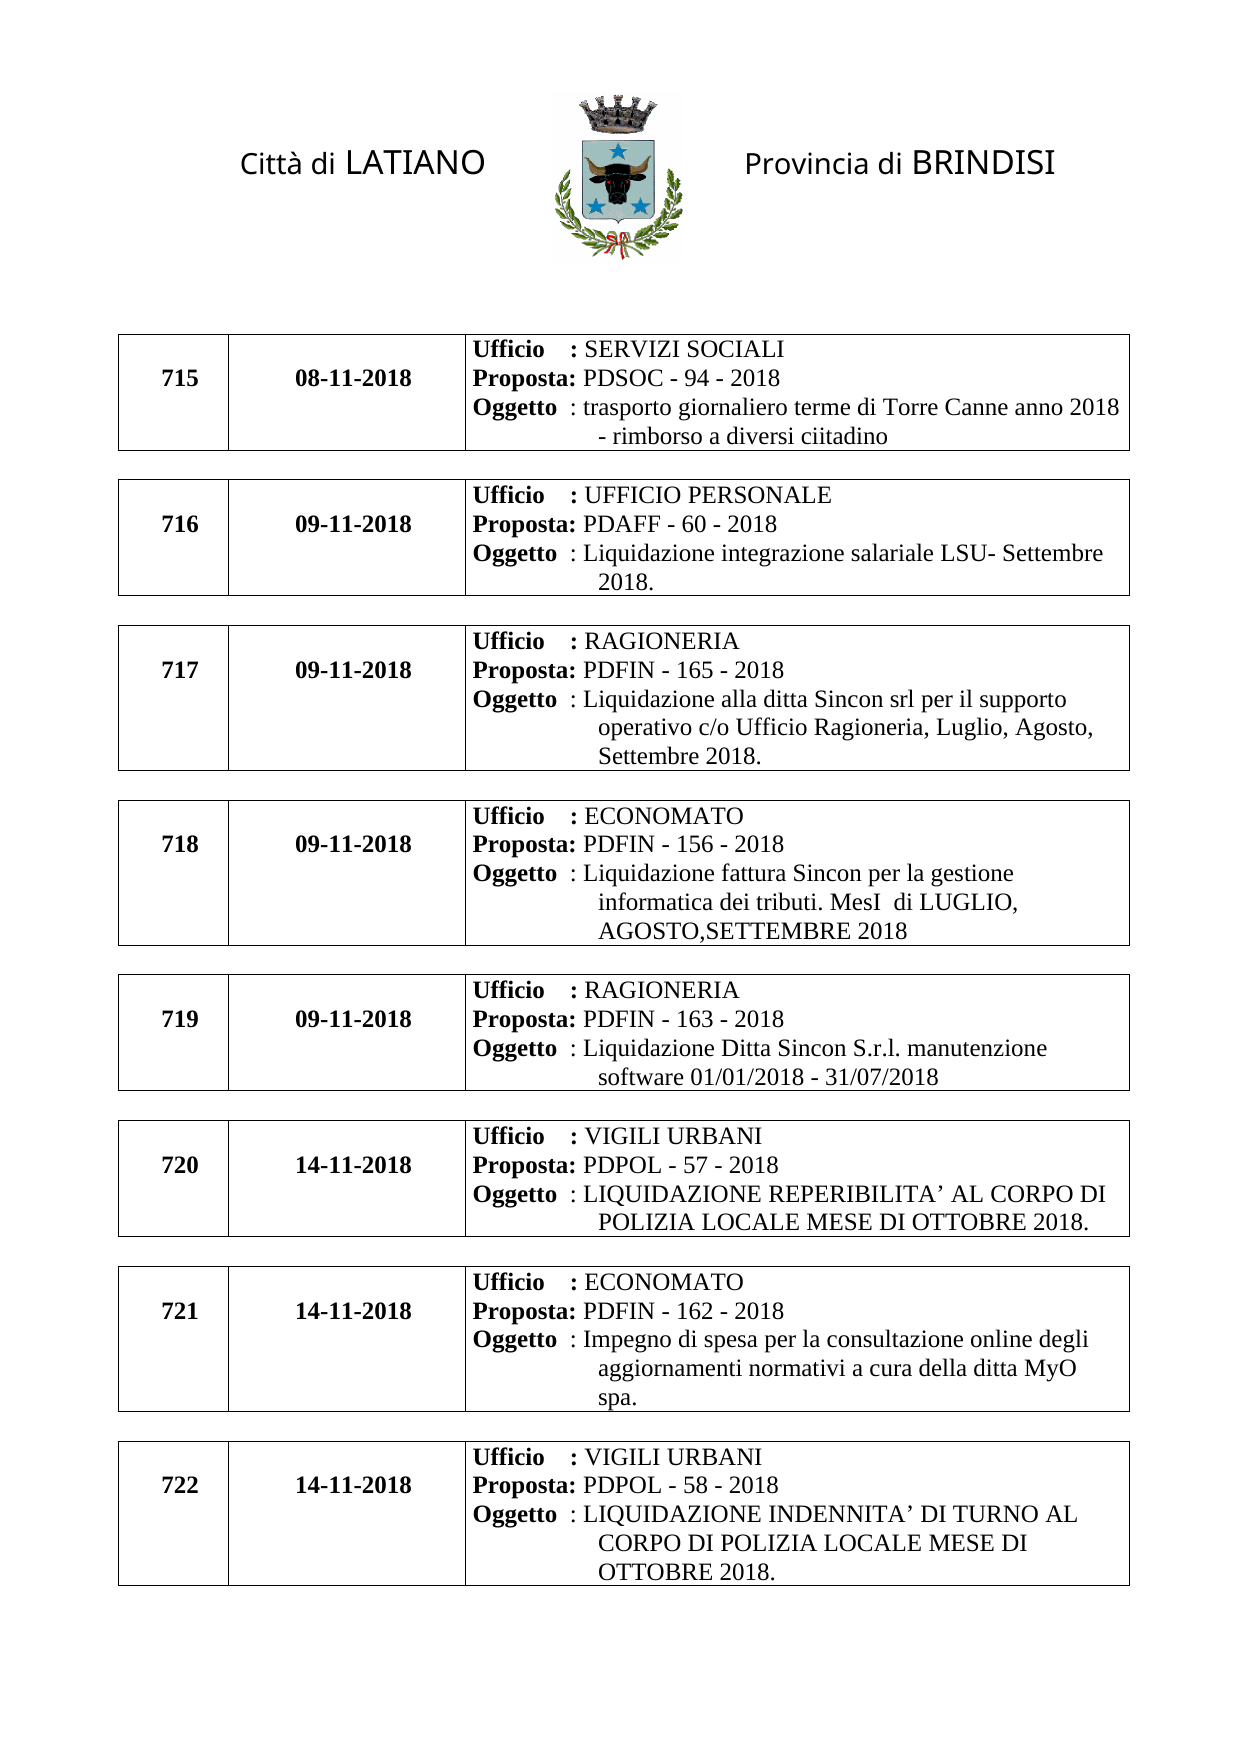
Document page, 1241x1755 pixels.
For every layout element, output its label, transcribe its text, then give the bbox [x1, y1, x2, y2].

table_header 09-11-2018 [229, 801, 465, 944]
table_header Ufficio : UFFICIO PERSONALE Proposta: PDAFF - 60 - 2018 Oggetto : Liquidazione integrazione salariale LSU- Settembre 2018. [466, 480, 1129, 595]
table_header Ufficio : ECONOMATO Proposta: PDFIN - 156 - 2018 Oggetto : Liquidazione fattura Sincon per la gestione informatica dei tributi. MesI di LUGLIO, AGOSTO,SETTEMBRE 2018 [466, 801, 1129, 944]
table_header Ufficio : ECONOMATO Proposta: PDFIN - 162 - 2018 Oggetto : Impegno di spesa per la consultazione online degli aggiornamenti normativi a cura della ditta MyO spa. [466, 1267, 1129, 1411]
table_header Ufficio : VIGILI URBANI Proposta: PDPOL - 58 - 2018 Oggetto : LIQUIDAZIONE INDENNITA’ DI TURNO AL CORPO DI POLIZIA LOCALE MESE DI OTTOBRE 2018. [466, 1442, 1129, 1585]
table_header 14-11-2018 [229, 1267, 465, 1411]
table_header 09-11-2018 [229, 480, 465, 595]
table_header Ufficio : SERVIZI SOCIALI Proposta: PDSOC - 94 - 2018 Oggetto : trasporto giornaliero terme di Torre Canne anno 2018 - rimborso a diversi ciitadino [466, 335, 1129, 449]
table_header 718 [119, 801, 228, 944]
table_header 715 [119, 335, 228, 449]
table_header Ufficio : RAGIONERIA Proposta: PDFIN - 163 - 2018 Oggetto : Liquidazione Ditta Sincon S.r.l. manutenzione software 01/01/2018 - 31/07/2018 [466, 975, 1129, 1090]
table_header 14-11-2018 [229, 1442, 465, 1585]
table_header 09-11-2018 [229, 626, 465, 770]
table_header 722 [119, 1442, 228, 1585]
table_header Ufficio : VIGILI URBANI Proposta: PDPOL - 57 - 2018 Oggetto : LIQUIDAZIONE REPERIBILITA’ AL CORPO DI POLIZIA LOCALE MESE DI OTTOBRE 2018. [466, 1121, 1129, 1236]
table_header 717 [119, 626, 228, 770]
table_header 720 [119, 1121, 228, 1236]
table_header Ufficio : RAGIONERIA Proposta: PDFIN - 165 - 2018 Oggetto : Liquidazione alla ditta Sincon srl per il supporto operativo c/o Ufficio Ragioneria, Luglio, Agosto, Settembre 2018. [466, 626, 1129, 770]
table_header 08-11-2018 [229, 335, 465, 449]
table_header 721 [119, 1267, 228, 1411]
table_header 09-11-2018 [229, 975, 465, 1090]
table_header 716 [119, 480, 228, 595]
table_header 14-11-2018 [229, 1121, 465, 1236]
table_header 719 [119, 975, 228, 1090]
